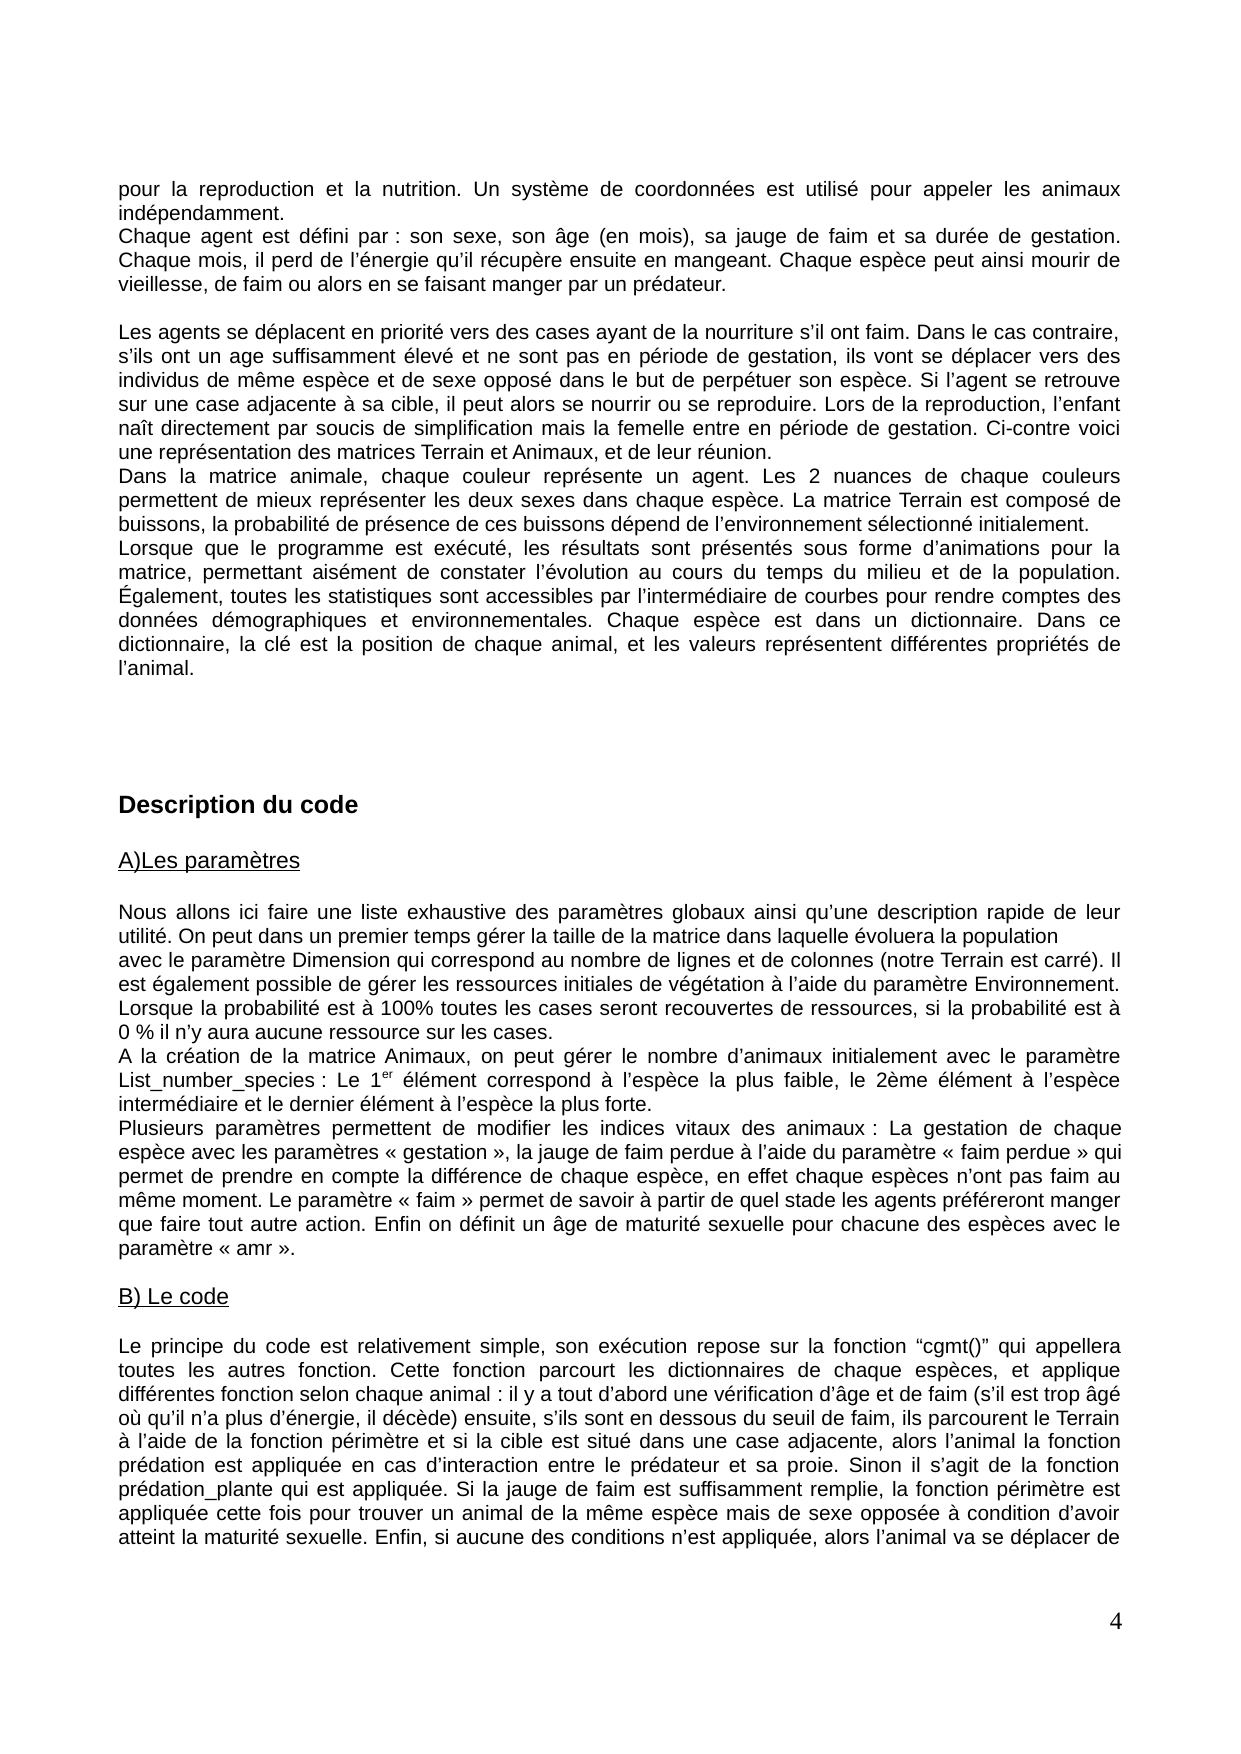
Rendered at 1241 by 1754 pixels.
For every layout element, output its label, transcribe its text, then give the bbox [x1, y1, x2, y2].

text avec le paramètre Dimension qui correspond au nombre de lignes et de colonnes (notre Terrain est carré). Il est également possible de gérer les ressources initiales de végétation à l’aide du paramètre Environnement. Lorsque la probabilité est à 100% toutes les cases seront recouvertes de ressources, si la probabilité est à 0 % il n’y aura aucune ressource sur les cases. [118, 948, 1122, 1044]
text Nous allons ici faire une liste exhaustive des paramètres globaux ainsi qu’une description rapide de leur utilité. On peut dans un premier temps gérer la taille de la matrice dans laquelle évoluera la population [118, 900, 1122, 948]
text Chaque agent est défini par : son sexe, son âge (en mois), sa jauge de faim et sa durée de gestation. Chaque mois, il perd de l’énergie qu’il récupère ensuite en mangeant. Chaque espèce peut ainsi mourir de vieillesse, de faim ou alors en se faisant manger par un prédateur. [118, 224, 1122, 296]
text pour la reproduction et la nutrition. Un système de coordonnées est utilisé pour appeler les animaux indépendamment. [118, 176, 1122, 224]
text Les agents se déplacent en priorité vers des cases ayant de la nourriture s’il ont faim. Dans le cas contraire, s’ils ont un age suffisamment élevé et ne sont pas en période de gestation, ils vont se déplacer vers des individus de même espèce et de sexe opposé dans le but de perpétuer son espèce. Si l’agent se retrouve sur une case adjacente à sa cible, il peut alors se nourrir ou se reproduire. Lors de la reproduction, l’enfant naît directement par soucis de simplification mais la femelle entre en période de gestation. Ci-contre voici une représentation des matrices Terrain et Animaux, et de leur réunion. [118, 320, 1122, 464]
text Le principe du code est relativement simple, son exécution repose sur la fonction “cgmt()” qui appellera toutes les autres fonction. Cette fonction parcourt les dictionnaires de chaque espèces, et applique différentes fonction selon chaque animal : il y a tout d’abord une vérification d’âge et de faim (s’il est trop âgé où qu’il n’a plus d’énergie, il décède) ensuite, s’ils sont en dessous du seuil de faim, ils parcourent le Terrain à l’aide de la fonction périmètre et si la cible est situé dans une case adjacente, alors l’animal la fonction prédation est appliquée en cas d’interaction entre le prédateur et sa proie. Sinon il s’agit de la fonction prédation_plante qui est appliquée. Si la jauge de faim est suffisamment remplie, la fonction périmètre est appliquée cette fois pour trouver un animal de la même espèce mais de sexe opposée à condition d’avoir atteint la maturité sexuelle. Enfin, si aucune des conditions n’est appliquée, alors l’animal va se déplacer de [118, 1333, 1122, 1549]
text Dans la matrice animale, chaque couleur représente un agent. Les 2 nuances de chaque couleurs permettent de mieux représenter les deux sexes dans chaque espèce. La matrice Terrain est composé de buissons, la probabilité de présence de ces buissons dépend de l’environnement sélectionné initialement. [118, 464, 1122, 536]
text B) Le code [118, 1283, 1122, 1309]
text A la création de la matrice Animaux, on peut gérer le nombre d’animaux initialement avec le paramètre List_number_species : Le 1er élément correspond à l’espèce la plus faible, le 2ème élément à l’espèce intermédiaire et le dernier élément à l’espèce la plus forte. [118, 1044, 1122, 1116]
text Plusieurs paramètres permettent de modifier les indices vitaux des animaux : La gestation de chaque espèce avec les paramètres « gestation », la jauge de faim perdue à l’aide du paramètre « faim perdue » qui permet de prendre en compte la différence de chaque espèce, en effet chaque espèces n’ont pas faim au même moment. Le paramètre « faim » permet de savoir à partir de quel stade les agents préféreront manger que faire tout autre action. Enfin on définit un âge de maturité sexuelle pour chacune des espèces avec le paramètre « amr ». [118, 1116, 1122, 1259]
text A)Les paramètres [118, 847, 1122, 873]
text Lorsque que le programme est exécuté, les résultats sont présentés sous forme d’animations pour la matrice, permettant aisément de constater l’évolution au cours du temps du milieu et de la population. Également, toutes les statistiques sont accessibles par l’intermédiaire de courbes pour rendre comptes des données démographiques et environnementales. Chaque espèce est dans un dictionnaire. Dans ce dictionnaire, la clé est la position de chaque animal, et les valeurs représentent différentes propriétés de l’animal. [118, 536, 1122, 679]
text Description du code [118, 790, 1122, 818]
